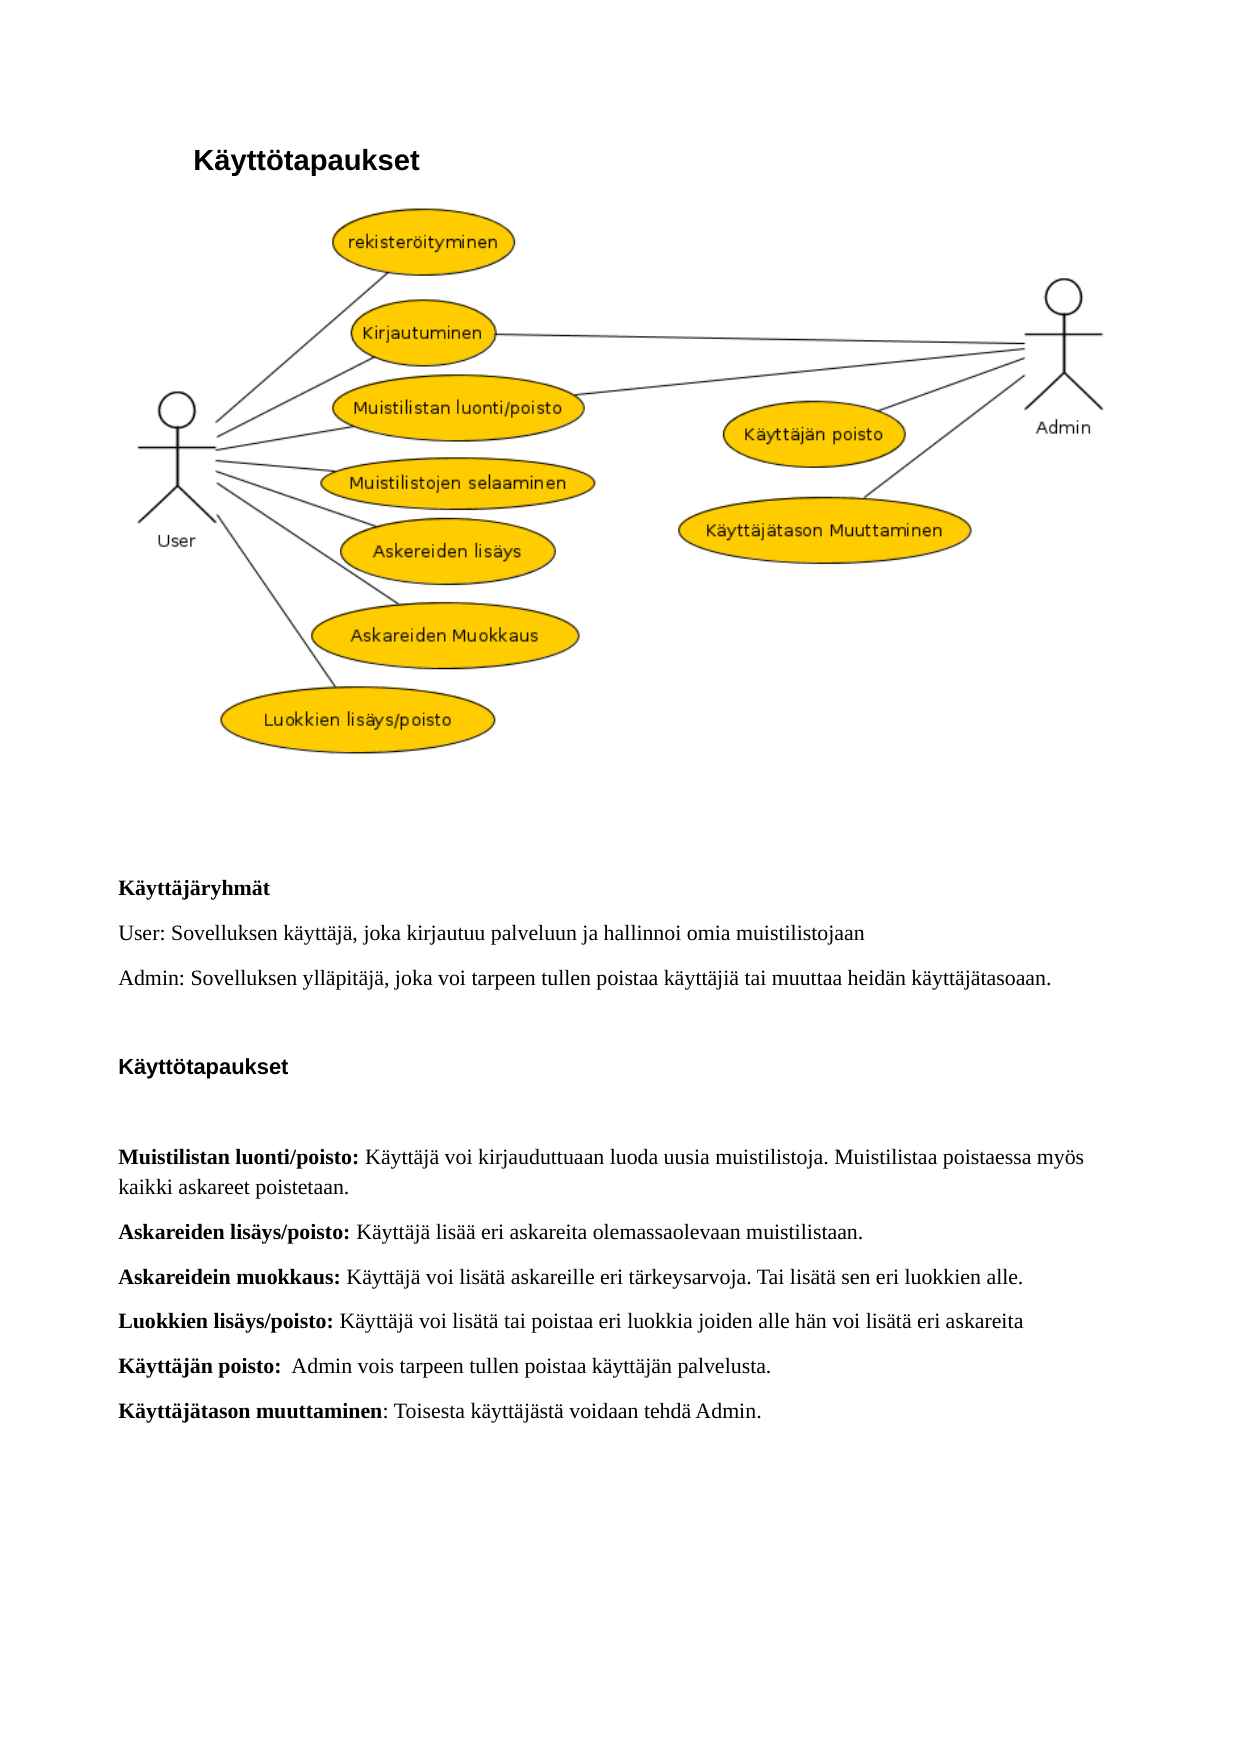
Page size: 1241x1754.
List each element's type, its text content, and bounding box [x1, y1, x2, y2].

picture [118, 189, 1123, 772]
text Askareiden lisäys/poisto: Käyttäjä lisää eri askareita olemassaolevaan muistilistaan. [118, 1219, 1122, 1244]
text Käyttäjätason muuttaminen: Toisesta käyttäjästä voidaan tehdä Admin. [118, 1398, 1122, 1423]
text User: Sovelluksen käyttäjä, joka kirjautuu palveluun ja hallinnoi omia muistilistojaan [118, 920, 1122, 945]
text Käyttäjän poisto: Admin vois tarpeen tullen poistaa käyttäjän palvelusta. [118, 1353, 1122, 1378]
text Luokkien lisäys/poisto: Käyttäjä voi lisätä tai poistaa eri luokkia joiden alle hän voi lisätä eri askareita [118, 1308, 1122, 1334]
text Admin: Sovelluksen ylläpitäjä, joka voi tarpeen tullen poistaa käyttäjiä tai muuttaa heidän käyttäjätasoaan. [118, 965, 1122, 990]
subtitle Käyttötapaukset [118, 143, 1122, 177]
text Käyttäjäryhmät [118, 875, 1122, 900]
text Käyttötapaukset [118, 1054, 1122, 1079]
text Askareidein muokkaus: Käyttäjä voi lisätä askareille eri tärkeysarvoja. Tai lisätä sen eri luokkien alle. [118, 1264, 1122, 1289]
text Muistilistan luonti/poisto: Käyttäjä voi kirjauduttuaan luoda uusia muistilistoja. Muistilistaa poistaessa myös kaikki askareet poistetaan. [118, 1144, 1122, 1199]
